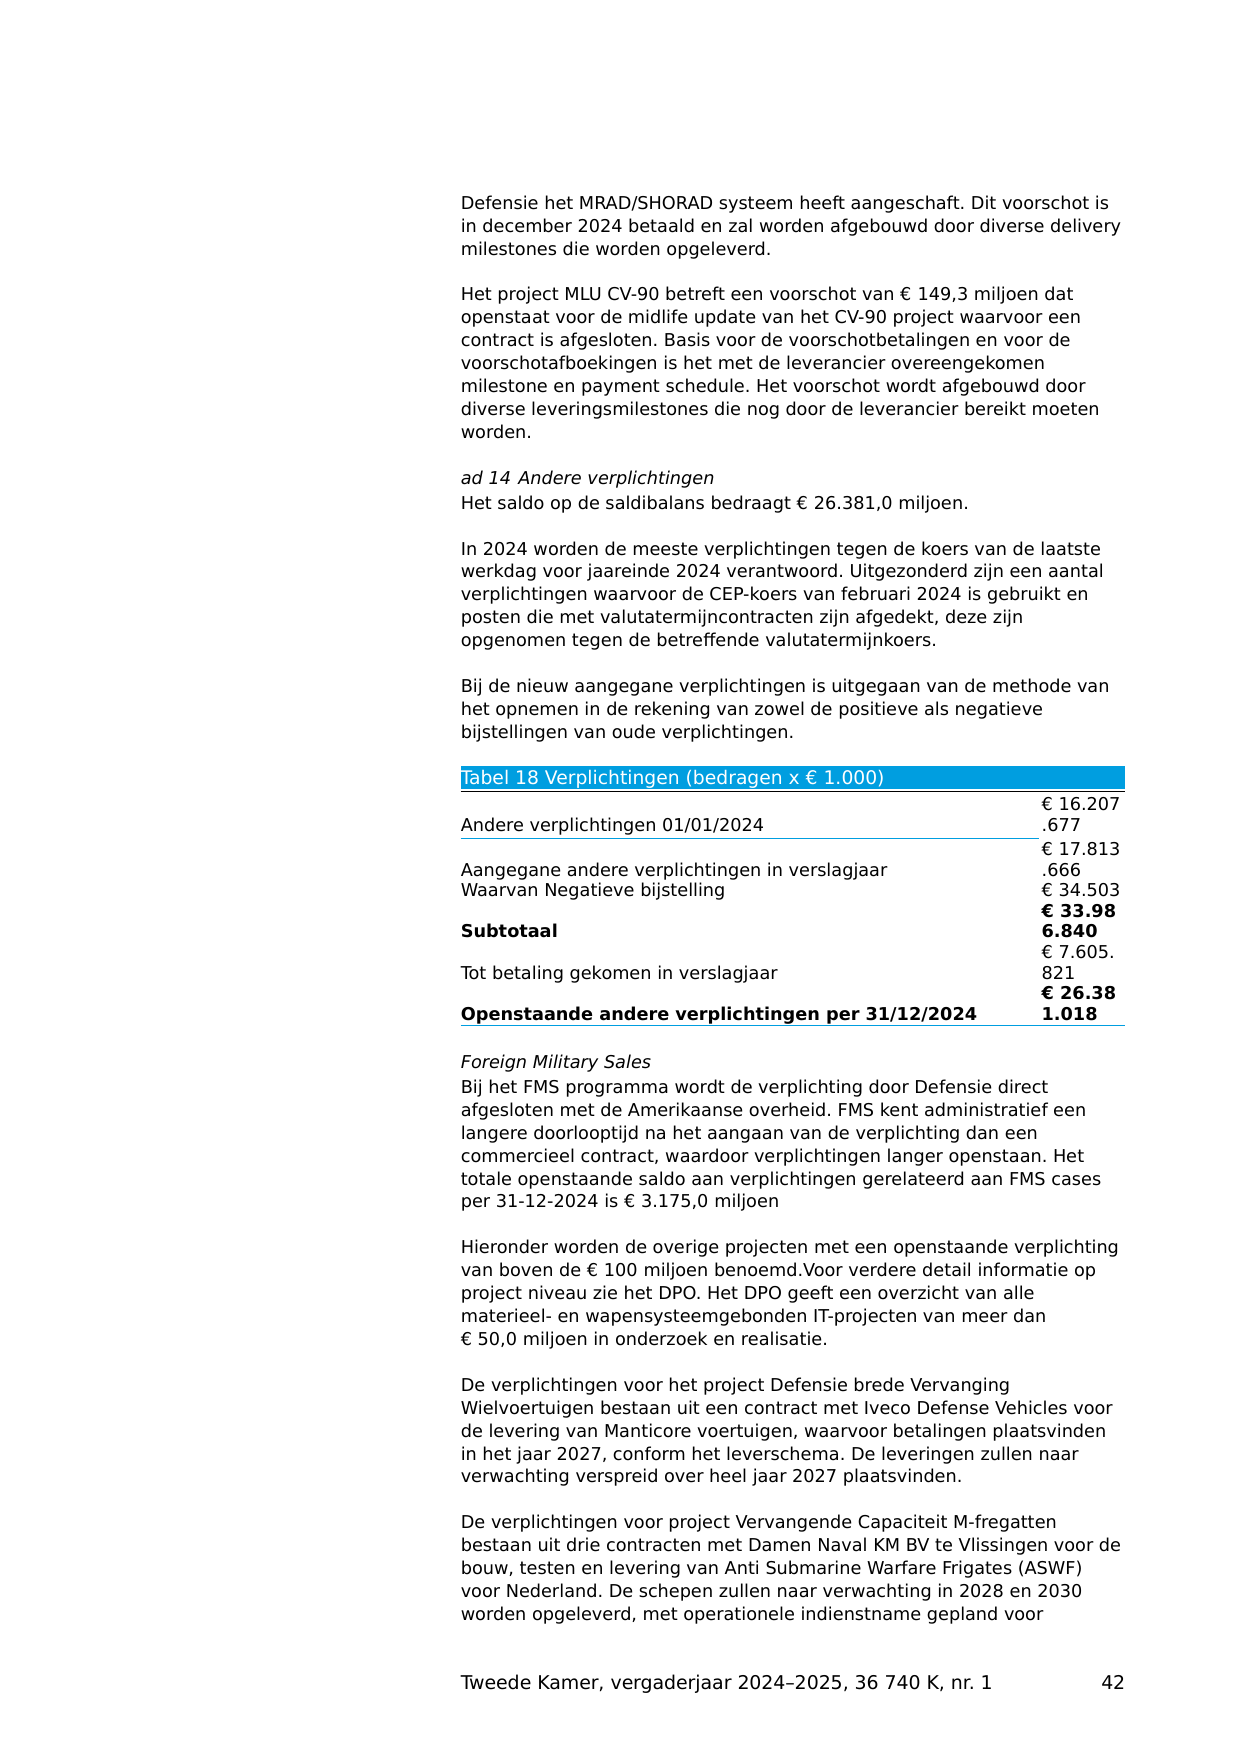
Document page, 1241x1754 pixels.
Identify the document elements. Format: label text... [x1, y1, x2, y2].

table_cell Tot betaling gekomen in verslagjaar [461, 942, 1038, 983]
text Het saldo op de saldibalans bedraagt € 26.381,0 miljoen. [461, 491, 1125, 514]
table_cell Openstaande andere verplichtingen per 31/12/2024 [461, 983, 1038, 1024]
table_cell € 17.813.666 [1039, 838, 1125, 880]
text Bij het FMS programma wordt de verplichting door Defensie direct afgesloten met de Amerikaanse overheid. FMS kent administratief een langere doorlooptijd na het aangaan van de verplichting dan een commercieel contract, waardoor verplichtingen langer openstaan. Het totale openstaande saldo aan verplichtingen gerelateerd aan FMS cases per 31-12-2024 is € 3.175,0 miljoen [461, 1075, 1125, 1212]
table_cell Aangegane andere verplichtingen in verslagjaar [461, 839, 1038, 880]
table_cell Waarvan Negatieve bijstelling [461, 880, 1038, 901]
table_cell € 7.605.821 [1039, 942, 1125, 983]
table_cell € 34.503 [1039, 880, 1125, 901]
table_cell Andere verplichtingen 01/01/2024 [461, 792, 1038, 838]
text De verplichtingen voor het project Defensie brede Vervanging Wielvoertuigen bestaan uit een contract met Iveco Defense Vehicles voor de levering van Manticore voertuigen, waarvoor betalingen plaatsvinden in het jaar 2027, conform het leverschema. De leveringen zullen naar verwachting verspreid over heel jaar 2027 plaatsvinden. [461, 1373, 1125, 1487]
text Het project MLU CV-90 betreft een voorschot van € 149,3 miljoen dat openstaat voor de midlife update van het CV-90 project waarvoor een contract is afgesloten. Basis voor de voorschotbetalingen en voor de voorschotafboekingen is het met de leverancier overeengekomen milestone en payment schedule. Het voorschot wordt afgebouwd door diverse leveringsmilestones die nog door de leverancier bereikt moeten worden. [461, 282, 1125, 443]
text De verplichtingen voor project Vervangende Capaciteit M-fregatten bestaan uit drie contracten met Damen Naval KM BV te Vlissingen voor de bouw, testen en levering van Anti Submarine Warfare Frigates (ASWF) voor Nederland. De schepen zullen naar verwachting in 2028 en 2030 worden opgeleverd, met operationele indienstname gepland voor [461, 1510, 1125, 1625]
text Defensie het MRAD/SHORAD systeem heeft aangeschaft. Dit voorschot is in december 2024 betaald en zal worden afgebouwd door diverse delivery milestones die worden opgeleverd. [461, 191, 1125, 259]
text In 2024 worden de meeste verplichtingen tegen de koers van de laatste werkdag voor jaareinde 2024 verantwoord. Uitgezonderd zijn een aantal verplichtingen waarvoor de CEP-koers van februari 2024 is gebruikt en posten die met valutatermijncontracten zijn afgedekt, deze zijn opgenomen tegen de betreffende valutatermijnkoers. [461, 537, 1125, 651]
table_cell € 33.986.840 [1039, 901, 1125, 942]
text Foreign Military Sales [461, 1050, 1125, 1073]
table_cell Subtotaal [461, 901, 1038, 942]
table_cell € 26.381.018 [1039, 983, 1125, 1024]
text ad 14 Andere verplichtingen [461, 466, 1125, 489]
table_cell € 16.207.677 [1039, 792, 1125, 838]
text Bij de nieuw aangegane verplichtingen is uitgegaan van de methode van het opnemen in de rekening van zowel de positieve als negatieve bijstellingen van oude verplichtingen. [461, 674, 1125, 743]
text Hieronder worden de overige projecten met een openstaande verplichting van boven de € 100 miljoen benoemd.Voor verdere detail informatie op project niveau zie het DPO. Het DPO geeft een overzicht van alle materieel- en wapensysteemgebonden IT-projecten van meer dan € 50,0 miljoen in onderzoek en realisatie. [461, 1235, 1125, 1350]
